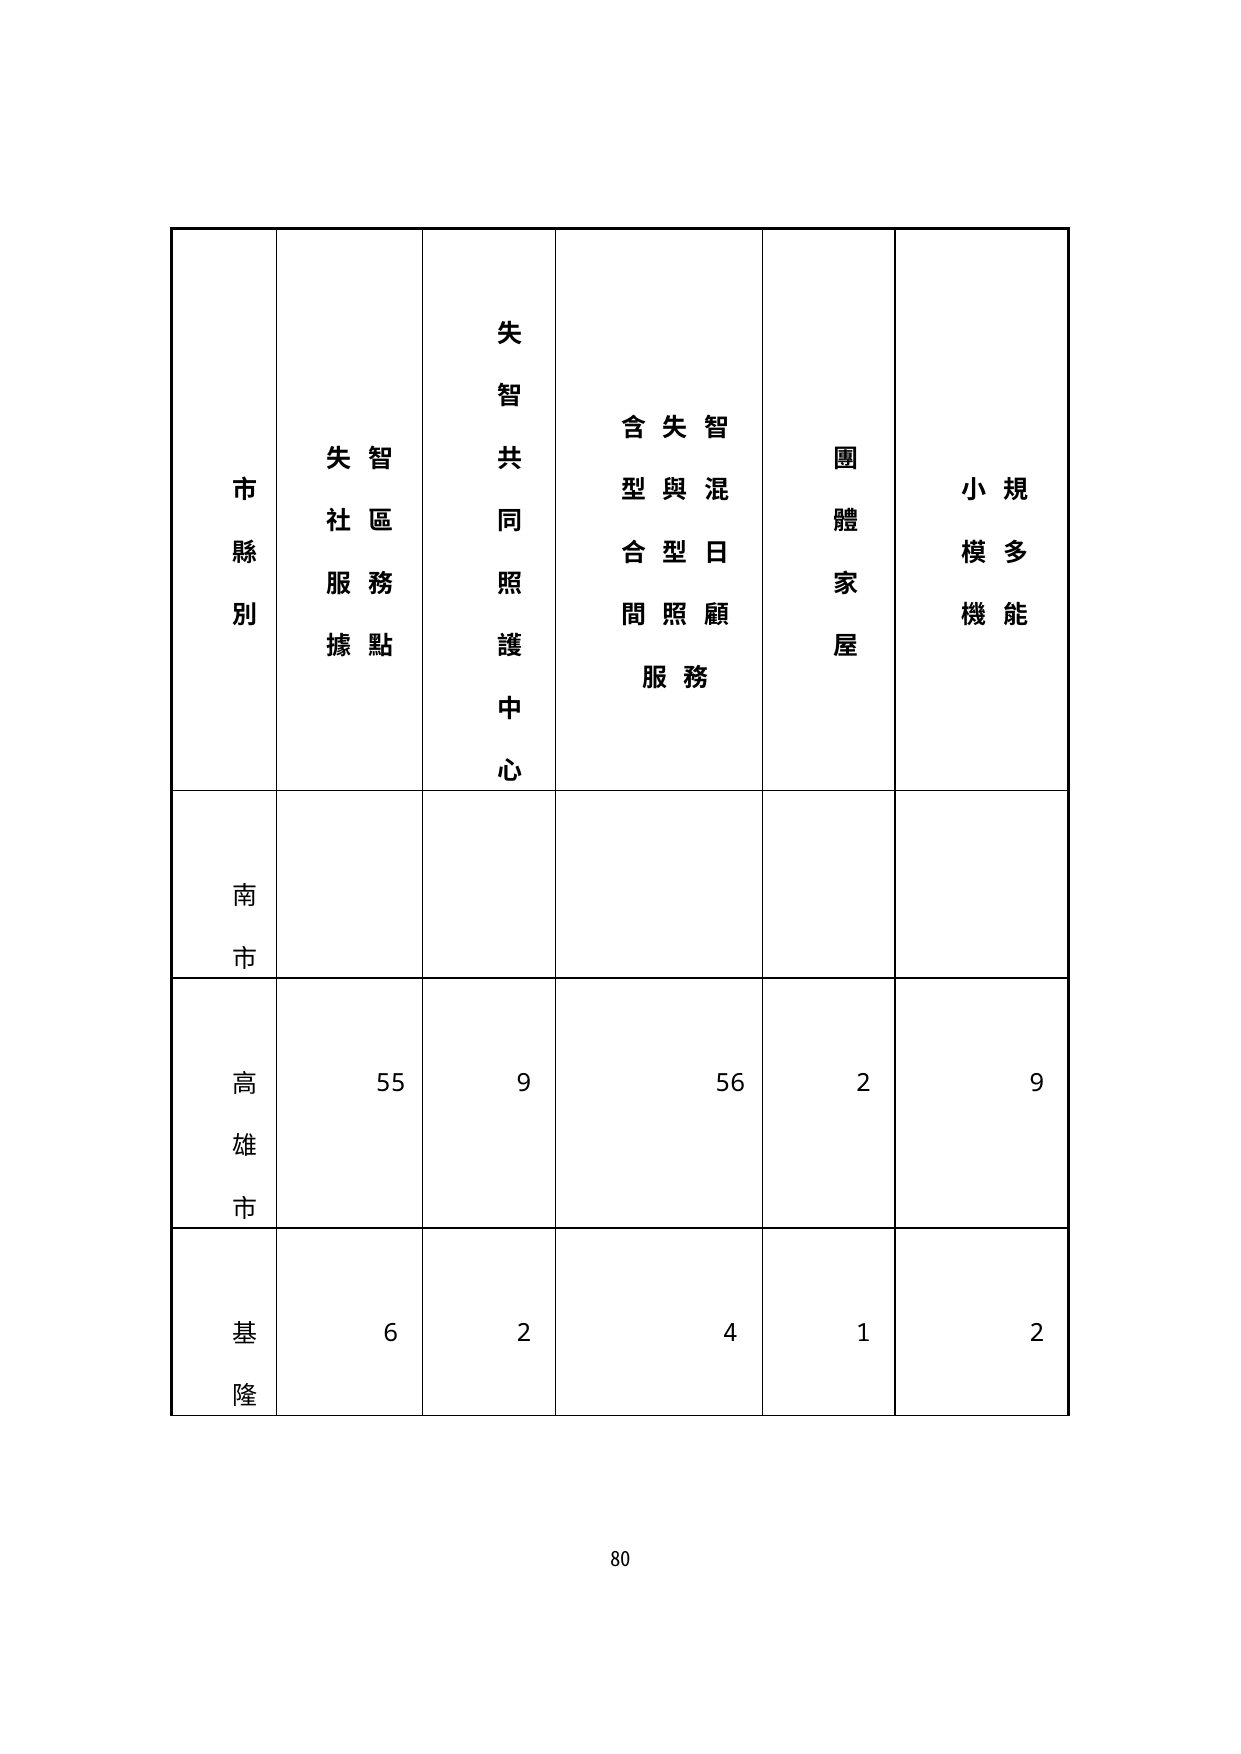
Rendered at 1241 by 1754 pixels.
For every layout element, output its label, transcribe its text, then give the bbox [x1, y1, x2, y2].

table_cell 高雄市 [173, 979, 276, 1227]
table_cell 9 [896, 979, 1067, 1227]
table_cell [556, 791, 762, 977]
table_cell 2 [423, 1229, 555, 1415]
table_cell [763, 791, 894, 977]
table_cell 基隆 [173, 1229, 276, 1415]
table_cell 55 [277, 979, 422, 1227]
table_cell [423, 791, 555, 977]
table_cell 9 [423, 979, 555, 1227]
table_header 含失智型與混合型日間照顧服務 [556, 230, 762, 790]
table_cell 2 [763, 979, 894, 1227]
table_cell 56 [556, 979, 762, 1227]
table_cell 南市 [173, 791, 276, 977]
table_header 小規模多機能 [896, 230, 1067, 790]
table_cell 6 [277, 1229, 422, 1415]
table_cell 2 [896, 1229, 1067, 1415]
table_cell [277, 791, 422, 977]
table_cell 4 [556, 1229, 762, 1415]
table_header 市縣別 [173, 230, 276, 790]
table_header 失智社區服務據點 [277, 230, 422, 790]
table_cell 1 [763, 1229, 894, 1415]
table_cell [896, 791, 1067, 977]
table_header 團體家屋 [763, 230, 894, 790]
table_header 失智共同照護中心 [423, 230, 555, 790]
